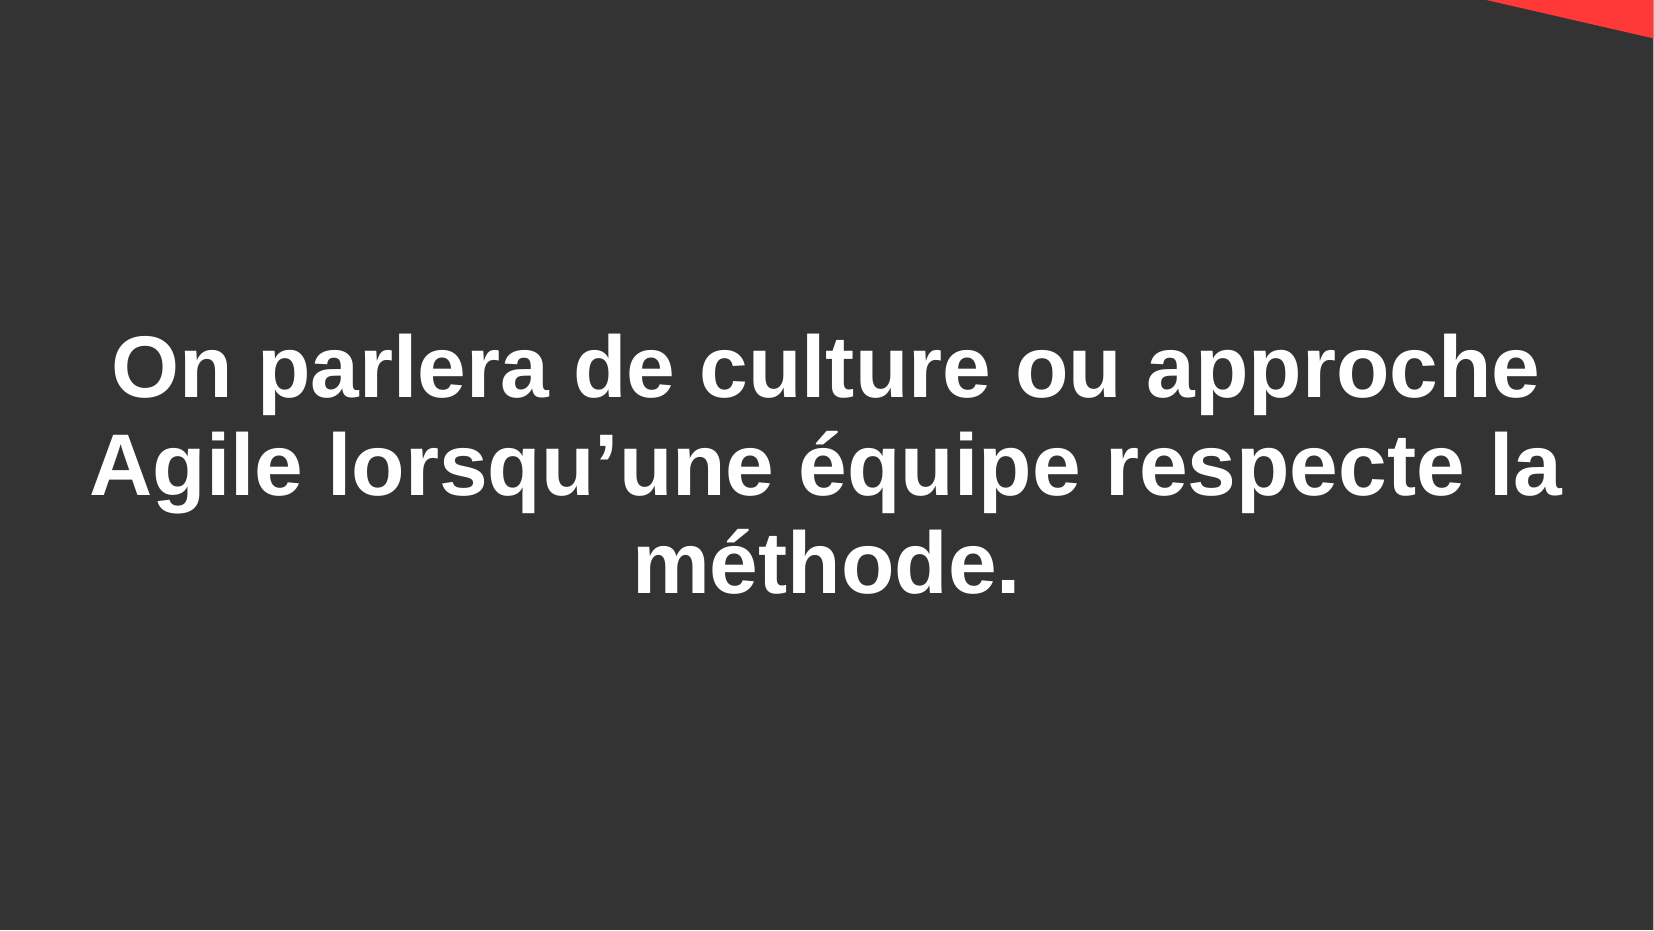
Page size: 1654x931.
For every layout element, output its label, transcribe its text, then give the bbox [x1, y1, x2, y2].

title On parlera de culture ou approche Agile lorsqu’une équipe respecte la méthode. [21, 318, 1632, 612]
text_box [1486, 0, 1654, 39]
